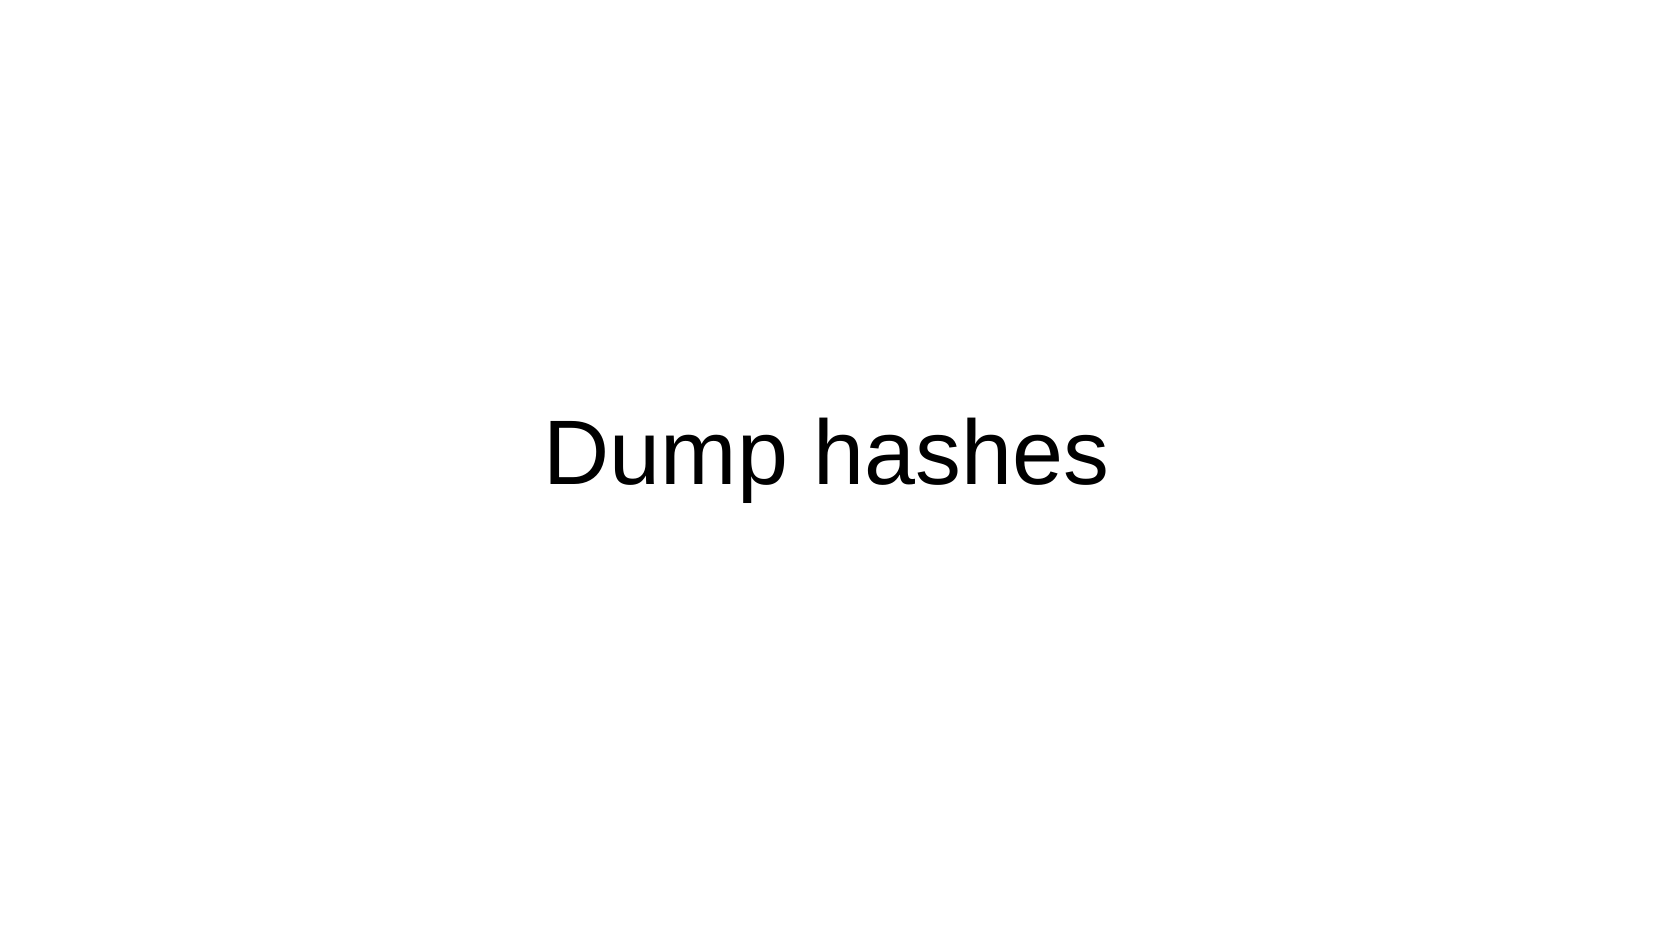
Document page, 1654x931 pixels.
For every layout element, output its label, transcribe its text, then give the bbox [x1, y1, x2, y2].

title Dump hashes [82, 375, 1571, 531]
